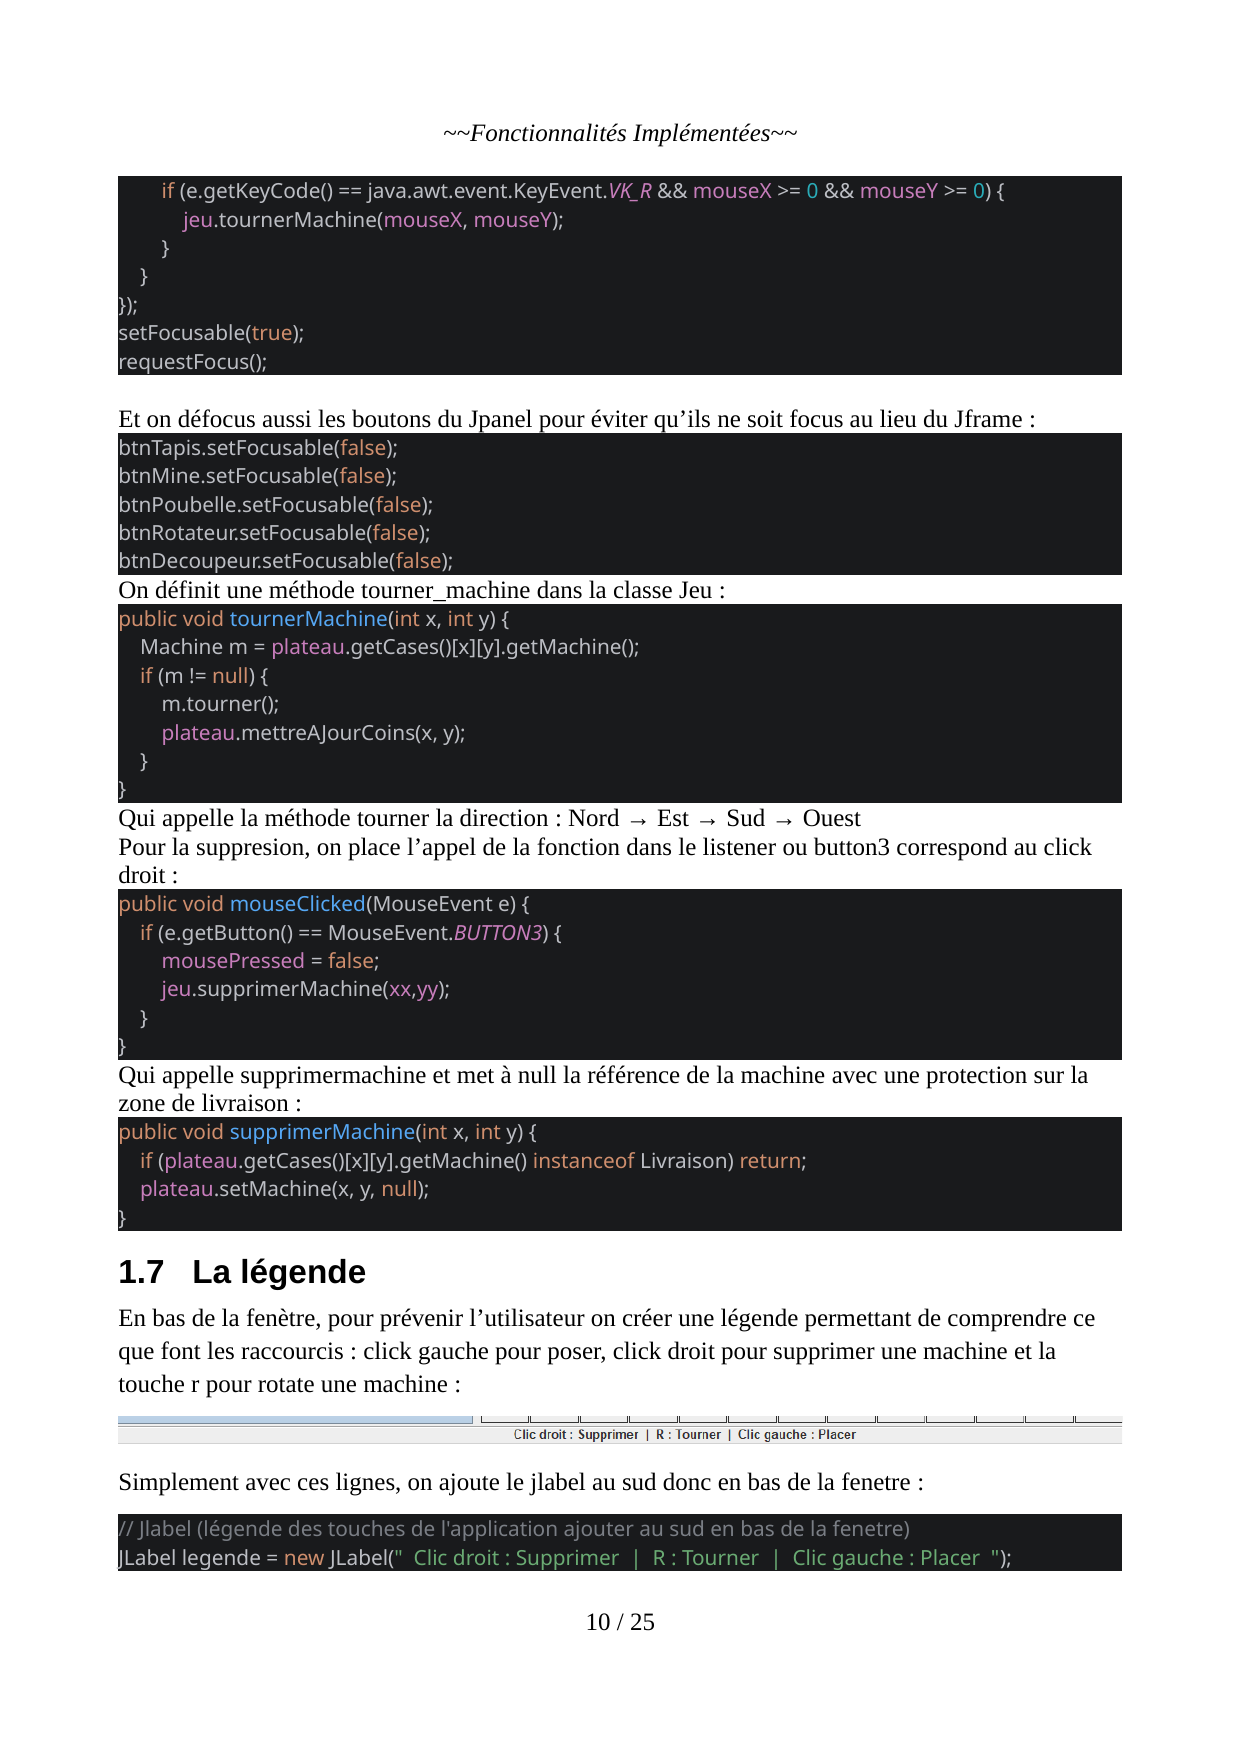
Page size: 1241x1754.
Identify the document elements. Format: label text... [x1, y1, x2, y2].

text public void supprimerMachine(int x, int y) { if (plateau.getCases()[x][y].getMachine() instanceof Livraison) return; plateau.setMachine(x, y, null); } [118, 1117, 1122, 1231]
text if (e.getKeyCode() == java.awt.event.KeyEvent.VK_R && mouseX >= 0 && mouseY >= 0) { jeu.tournerMachine(mouseX, mouseY); } } }); setFocusable(true); requestFocus(); [118, 176, 1122, 375]
picture [118, 1416, 1123, 1444]
text public void mouseClicked(MouseEvent e) { if (e.getButton() == MouseEvent.BUTTON3) { mousePressed = false; jeu.supprimerMachine(xx,yy); } } [118, 889, 1122, 1060]
text btnTapis.setFocusable(false); btnMine.setFocusable(false); btnPoubelle.setFocusable(false); btnRotateur.setFocusable(false); btnDecoupeur.setFocusable(false); [118, 433, 1122, 575]
text Simplement avec ces lignes, on ajoute le jlabel au sud donc en bas de la fenetre : [118, 1444, 1122, 1496]
text Pour la suppresion, on place l’appel de la fonction dans le listener ou button3 correspond au click droit : [118, 832, 1122, 889]
text Qui appelle supprimermachine et met à null la référence de la machine avec une protection sur la zone de livraison : [118, 1060, 1122, 1117]
text Qui appelle la méthode tourner la direction : Nord → Est → Sud → Ouest [118, 803, 1122, 832]
text // Jlabel (légende des touches de l'application ajouter au sud en bas de la fenetre) JLabel legende = new JLabel(" Clic droit : Supprimer | R : Tourner | Clic gauche : Placer "); [118, 1514, 1122, 1571]
text Et on défocus aussi les boutons du Jpanel pour éviter qu’ils ne soit focus au lieu du Jframe : [118, 404, 1122, 433]
text public void tournerMachine(int x, int y) { Machine m = plateau.getCases()[x][y].getMachine(); if (m != null) { m.tourner(); plateau.mettreAJourCoins(x, y); } } [118, 604, 1122, 803]
text On définit une méthode tourner_machine dans la classe Jeu : [118, 575, 1122, 604]
subtitle La légende [118, 1252, 1122, 1290]
text En bas de la fenètre, pour prévenir l’utilisateur on créer une légende permettant de comprendre ce que font les raccourcis : click gauche pour poser, click droit pour supprimer une machine et la touche r pour rotate une machine : [118, 1303, 1122, 1398]
